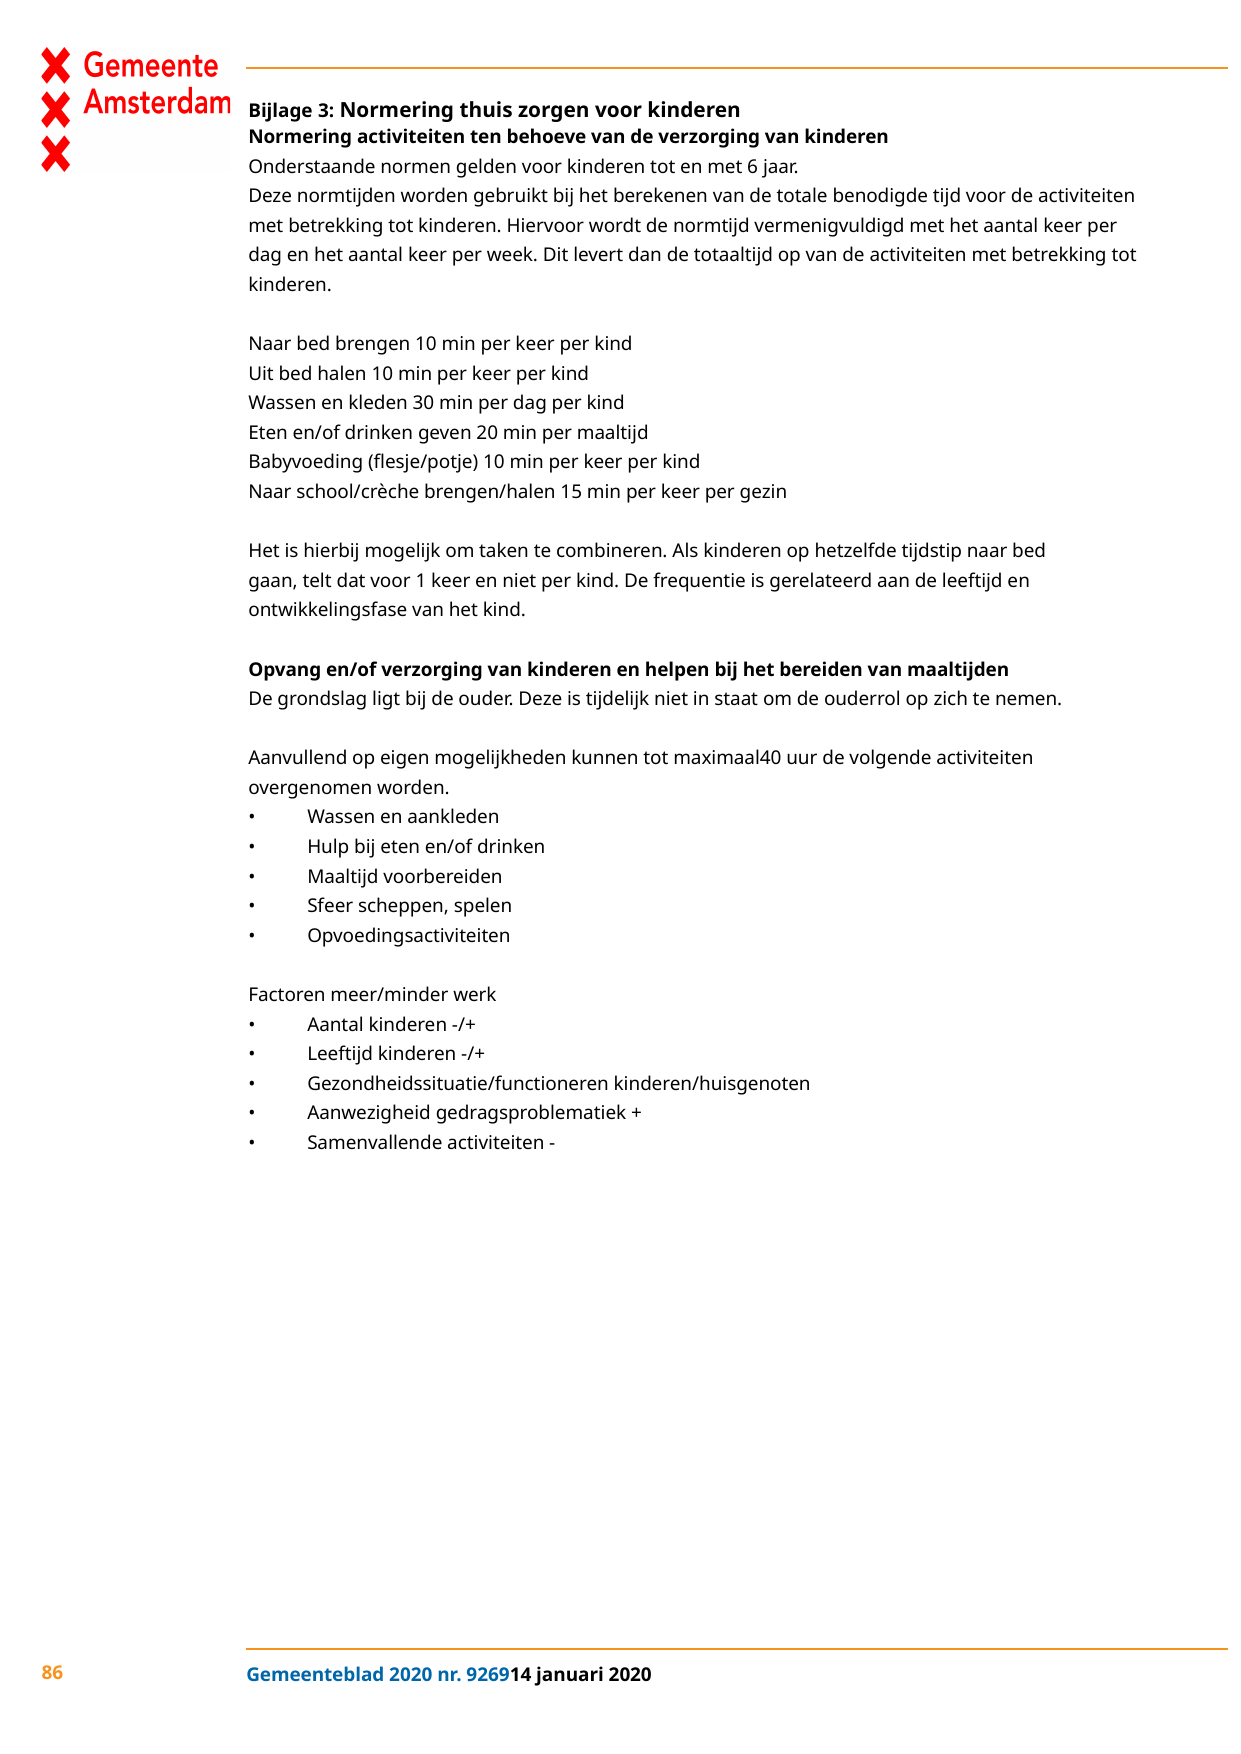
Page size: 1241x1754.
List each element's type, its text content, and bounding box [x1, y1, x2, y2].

list Aantal kinderen -/+ [248, 1011, 1152, 1037]
list Aanwezigheid gedragsproblematiek + [248, 1099, 1152, 1125]
list Gezondheidssituatie/functioneren kinderen/huisgenoten [248, 1070, 1152, 1096]
text gaan, telt dat voor 1 keer en niet per kind. De frequentie is gerelateerd aan de leeftijd en [248, 567, 1152, 593]
list Sfeer scheppen, spelen [248, 892, 1152, 918]
text Onderstaande normen gelden voor kinderen tot en met 6 jaar. [248, 153, 1152, 179]
text Eten en/of drinken geven 20 min per maaltijd [248, 419, 1152, 445]
list Leeftijd kinderen -/+ [248, 1040, 1152, 1066]
text Opvang en/of verzorging van kinderen en helpen bij het bereiden van maaltijden [248, 656, 1152, 682]
list Hulp bij eten en/of drinken [248, 833, 1152, 859]
text Deze normtijden worden gebruikt bij het berekenen van de totale benodigde tijd voor de activiteiten met betrekking tot kinderen. Hiervoor wordt de normtijd vermenigvuldigd met het aantal keer per dag en het aantal keer per week. Dit levert dan de totaaltijd op van de activiteiten met betrekking tot kinderen. [248, 182, 1152, 297]
list Samenvallende activiteiten - [248, 1129, 1152, 1155]
text De grondslag ligt bij de ouder. Deze is tijdelijk niet in staat om de ouderrol op zich te nemen. [248, 685, 1152, 711]
text Wassen en kleden 30 min per dag per kind [248, 389, 1152, 415]
picture [41, 47, 231, 172]
text Naar school/crèche brengen/halen 15 min per keer per gezin [248, 478, 1152, 504]
list Opvoedingsactiviteiten [248, 922, 1152, 948]
text Aanvullend op eigen mogelijkheden kunnen tot maximaal40 uur de volgende activiteiten overgenomen worden. [248, 744, 1152, 800]
text Factoren meer/minder werk [248, 981, 1152, 1007]
list Maaltijd voorbereiden [248, 863, 1152, 889]
text ontwikkelingsfase van het kind. [248, 597, 1152, 622]
text Babyvoeding (flesje/potje) 10 min per keer per kind [248, 449, 1152, 474]
text Uit bed halen 10 min per keer per kind [248, 360, 1152, 386]
text Normering activiteiten ten behoeve van de verzorging van kinderen [248, 123, 1152, 149]
text Het is hierbij mogelijk om taken te combineren. Als kinderen op hetzelfde tijdstip naar bed [248, 537, 1152, 563]
text Naar bed brengen 10 min per keer per kind [248, 330, 1152, 356]
text Bijlage 3: Normering thuis zorgen voor kinderen [248, 95, 1152, 123]
list Wassen en aankleden [248, 804, 1152, 829]
